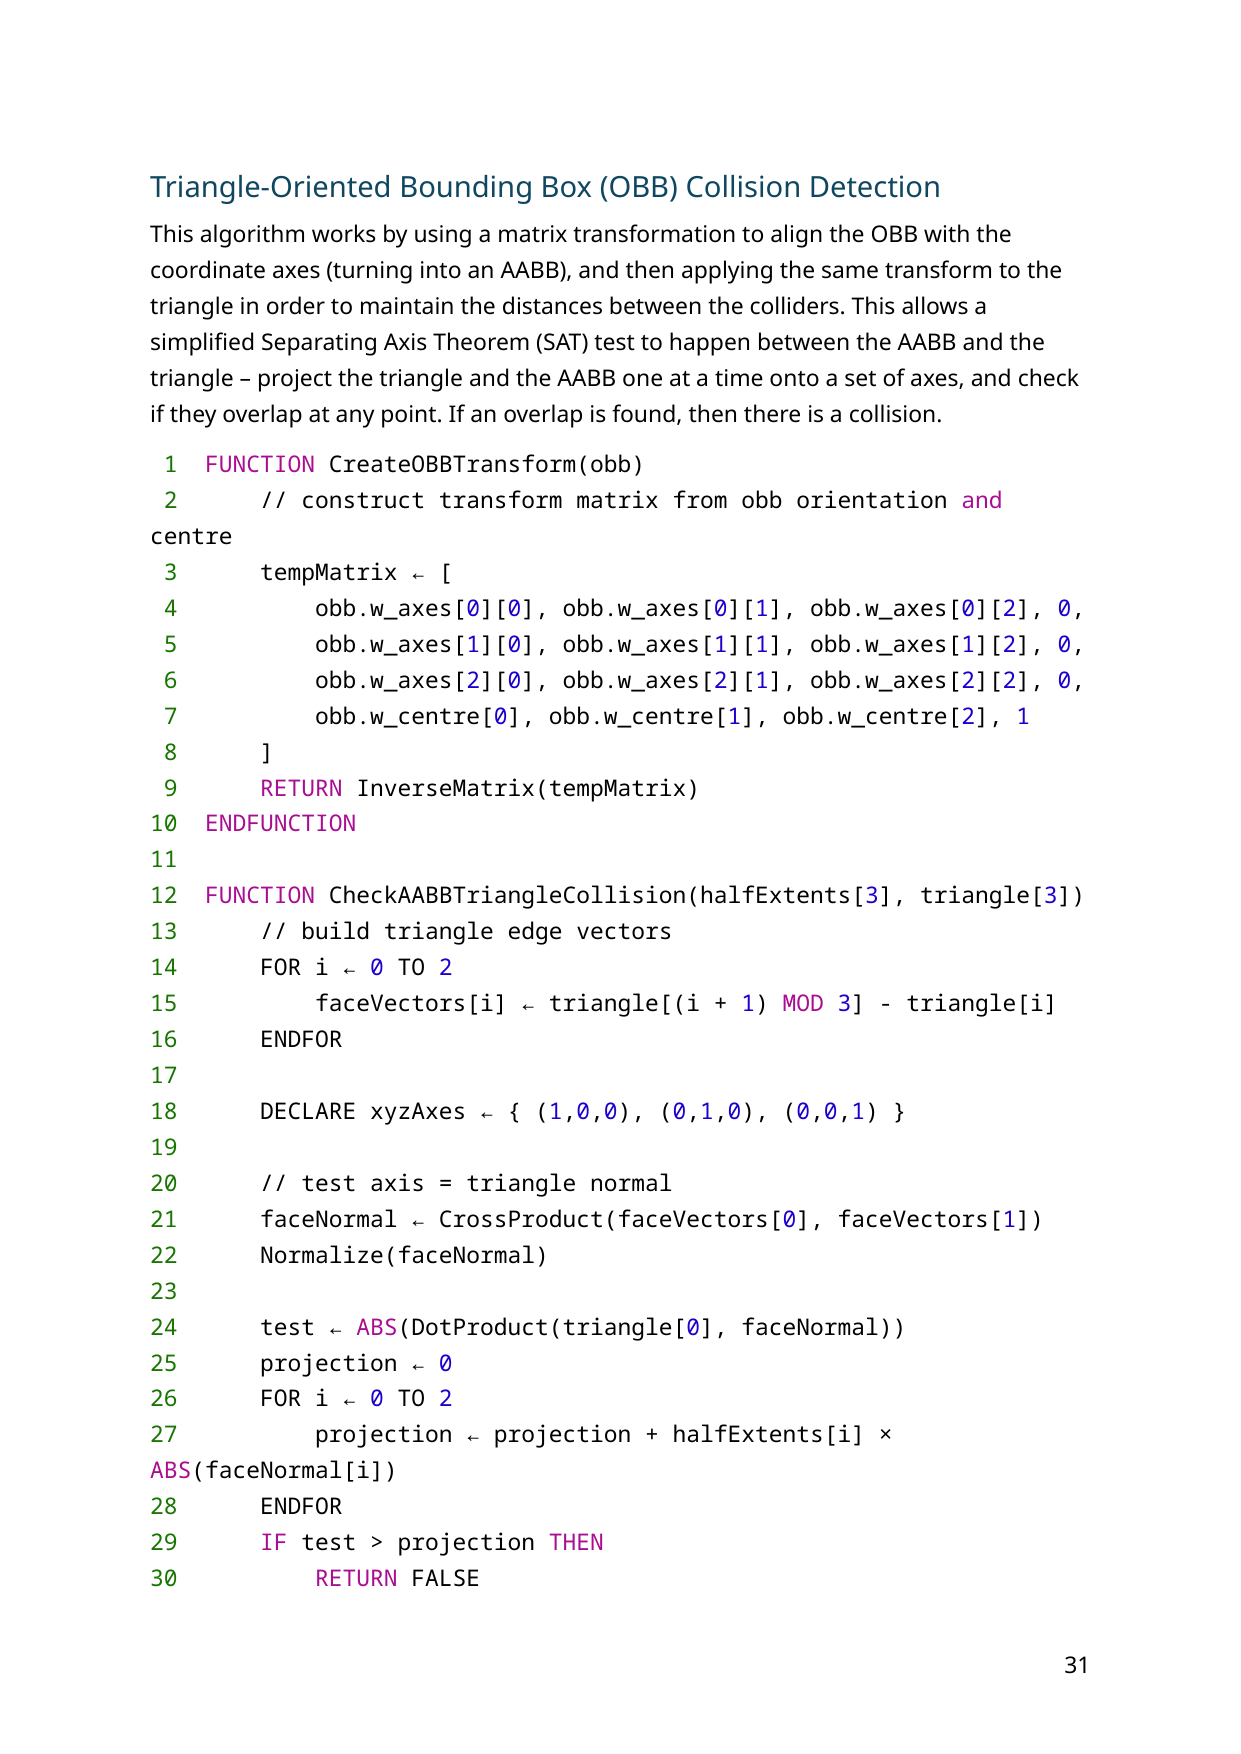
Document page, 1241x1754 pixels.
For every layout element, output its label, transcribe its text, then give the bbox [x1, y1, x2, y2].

text 8 ] [150, 736, 1090, 767]
text 3 tempMatrix ← [ [150, 556, 1090, 587]
text 11 [150, 843, 1090, 874]
text 24 test ← ABS(DotProduct(triangle[0], faceNormal)) [150, 1311, 1090, 1342]
text 30 RETURN FALSE [150, 1562, 1090, 1593]
text 22 Normalize(faceNormal) [150, 1239, 1090, 1270]
text 6 obb.w_axes[2][0], obb.w_axes[2][1], obb.w_axes[2][2], 0, [150, 664, 1090, 695]
text 12 FUNCTION CheckAABBTriangleCollision(halfExtents[3], triangle[3]) [150, 879, 1090, 911]
text 15 faceVectors[i] ← triangle[(i + 1) MOD 3] - triangle[i] [150, 987, 1090, 1018]
subtitle Triangle-Oriented Bounding Box (OBB) Collision Detection [150, 167, 1090, 206]
text 14 FOR i ← 0 TO 2 [150, 951, 1090, 982]
text 28 ENDFOR [150, 1490, 1090, 1521]
text 18 DECLARE xyzAxes ← { (1,0,0), (0,1,0), (0,0,1) } [150, 1095, 1090, 1126]
text 13 // build triangle edge vectors [150, 915, 1090, 946]
text This algorithm works by using a matrix transformation to align the OBB with the coordinate axes (turning into an AABB), and then applying the same transform to the triangle in order to maintain the distances between the colliders. This allows a simplified Separating Axis Theorem (SAT) test to happen between the AABB and the triangle – project the triangle and the AABB one at a time onto a set of axes, and check if they overlap at any point. If an overlap is found, then there is a collision. [150, 218, 1090, 429]
text 10 ENDFUNCTION [150, 807, 1090, 839]
text 7 obb.w_centre[0], obb.w_centre[1], obb.w_centre[2], 1 [150, 699, 1090, 731]
text 21 faceNormal ← CrossProduct(faceVectors[0], faceVectors[1]) [150, 1203, 1090, 1234]
text 20 // test axis = triangle normal [150, 1167, 1090, 1198]
text 16 ENDFOR [150, 1023, 1090, 1054]
text 19 [150, 1131, 1090, 1162]
text 4 obb.w_axes[0][0], obb.w_axes[0][1], obb.w_axes[0][2], 0, [150, 592, 1090, 623]
text 29 IF test > projection THEN [150, 1526, 1090, 1557]
text 26 FOR i ← 0 TO 2 [150, 1382, 1090, 1414]
text 9 RETURN InverseMatrix(tempMatrix) [150, 771, 1090, 803]
text 2 // construct transform matrix from obb orientation and centre [150, 484, 1090, 551]
text 17 [150, 1059, 1090, 1090]
text 5 obb.w_axes[1][0], obb.w_axes[1][1], obb.w_axes[1][2], 0, [150, 628, 1090, 659]
text 23 [150, 1274, 1090, 1306]
text 25 projection ← 0 [150, 1346, 1090, 1378]
text 27 projection ← projection + halfExtents[i] × ABS(faceNormal[i]) [150, 1418, 1090, 1486]
text 1 FUNCTION CreateOBBTransform(obb) [150, 448, 1090, 479]
